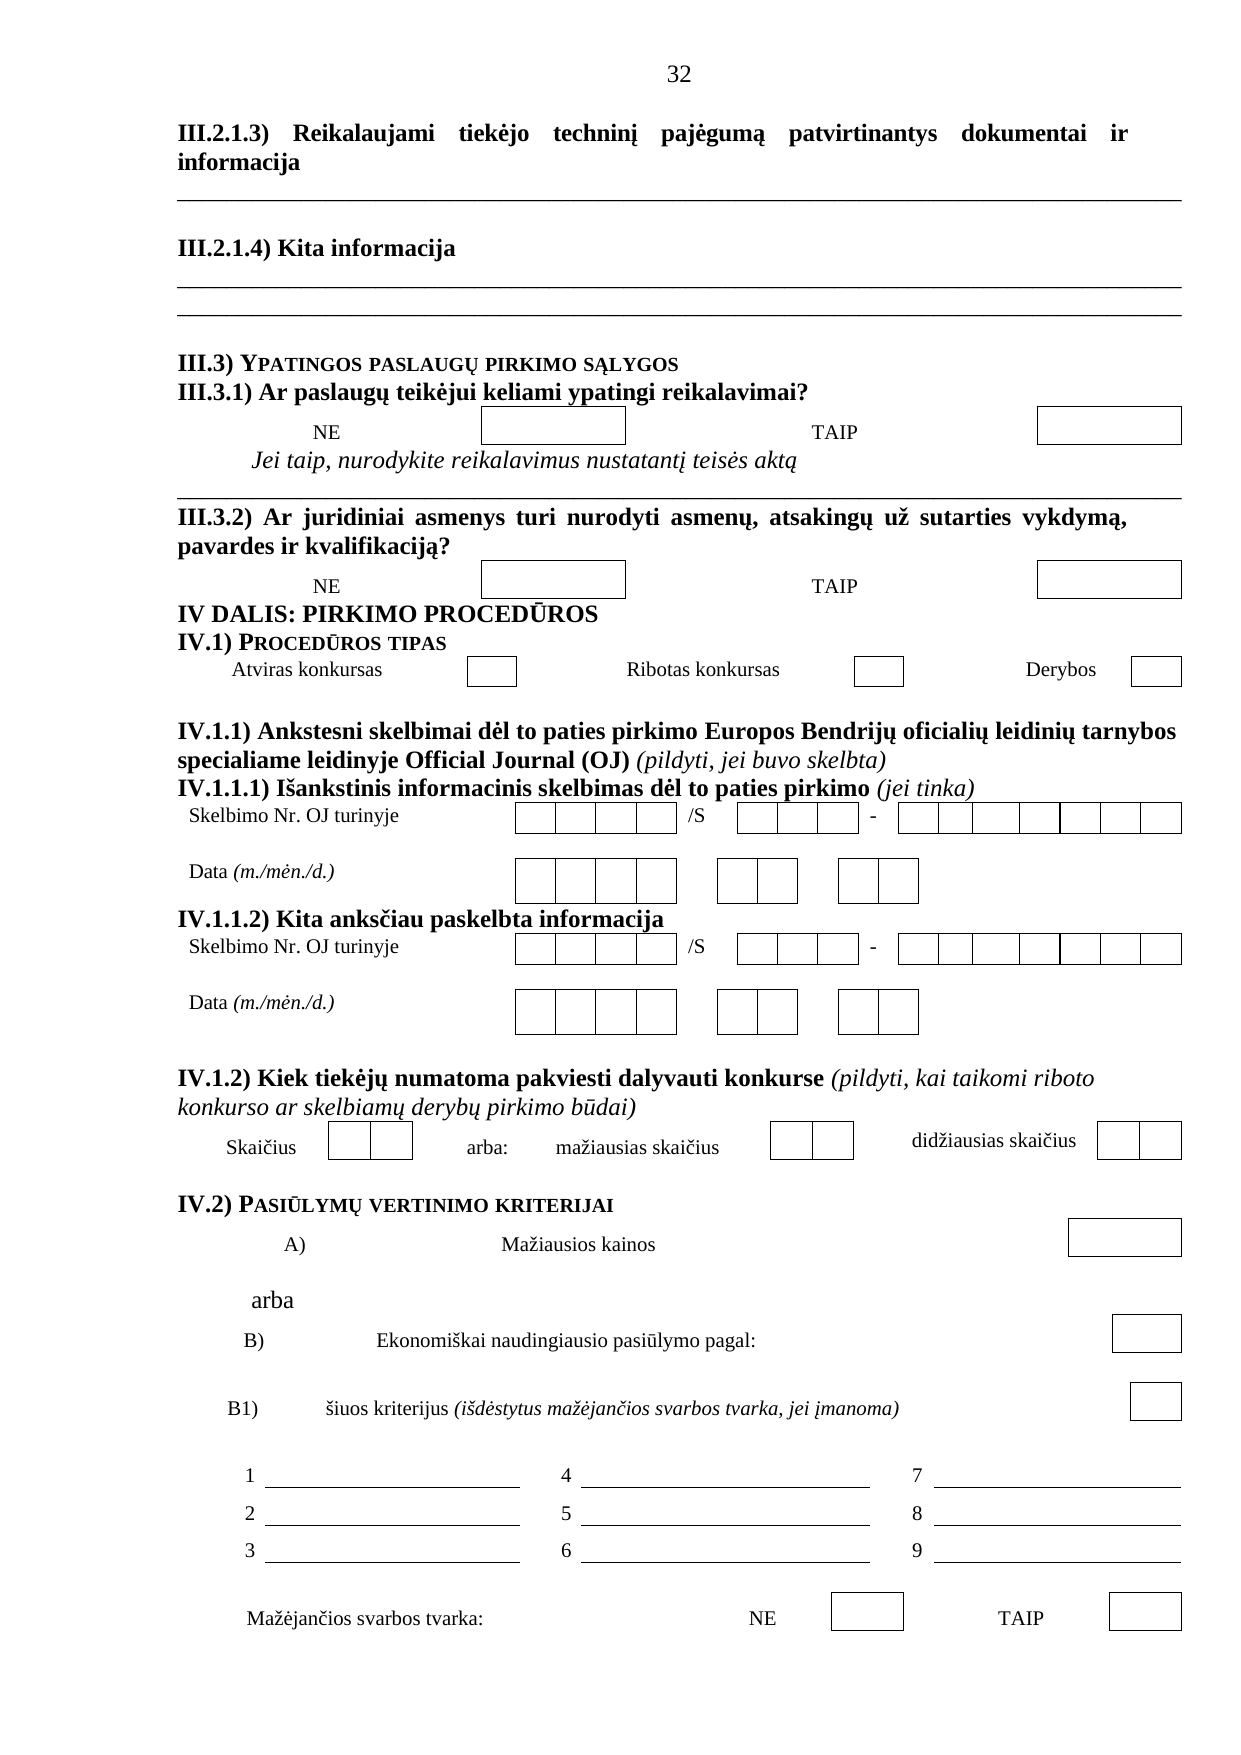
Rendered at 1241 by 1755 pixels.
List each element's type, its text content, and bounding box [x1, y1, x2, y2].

table_header [1020, 934, 1059, 964]
table_cell [177, 964, 515, 989]
table_header [177, 1592, 243, 1630]
table_header [738, 803, 777, 833]
table_cell [879, 990, 918, 1034]
table_header [285, 1382, 323, 1420]
text IV DALIS: PIRKIMO PROCEDŪROS [177, 599, 1181, 627]
table_header NE [310, 406, 481, 444]
table_cell [1141, 989, 1181, 1034]
table_cell [899, 965, 939, 989]
table_cell [555, 965, 596, 989]
table_cell [265, 1488, 520, 1525]
table_cell [556, 859, 595, 903]
table_cell [879, 859, 918, 903]
table_header [177, 1450, 234, 1487]
table_cell [1020, 858, 1060, 903]
table_header [771, 1122, 812, 1159]
table_cell [919, 989, 939, 1034]
text IV.1.1.1) Išankstinis informacinis skelbimas dėl to paties pirkimo (jei tinka) [177, 773, 1181, 802]
table_cell [177, 833, 515, 858]
text III.3) Ypatingos paslaugų pirkimo sąlygos [177, 348, 1181, 377]
table_cell [973, 858, 1019, 903]
table_header [1020, 803, 1059, 833]
text IV.1.2) Kiek tiekėjų numatoma pakviesti dalyvauti konkurse (pildyti, kai taikomi riboto konkurso ar skelbiamų derybų pirkimo būdai) [177, 1063, 1181, 1121]
table_cell [1020, 834, 1060, 858]
table_cell [798, 989, 838, 1034]
table_header [1061, 803, 1100, 833]
table_header [1069, 1219, 1181, 1256]
table_cell [939, 834, 972, 858]
table_cell [798, 858, 838, 903]
table_header [1132, 657, 1181, 686]
table_header [511, 1121, 553, 1159]
table_header [265, 1450, 520, 1487]
table_cell [596, 990, 636, 1034]
table_header Atviras konkursas [231, 656, 467, 686]
table_cell [677, 989, 717, 1034]
table_header [520, 1450, 551, 1487]
table_header [322, 1314, 373, 1352]
text III.2.1.3) Reikalaujami tiekėjo techninį pajėgumą patvirtinantys dokumentai ir informacija [177, 118, 1128, 176]
table_cell [637, 859, 676, 903]
table_header TAIP [809, 560, 1037, 598]
table_header [899, 934, 938, 964]
table_cell [1060, 858, 1100, 903]
table_header [637, 803, 676, 833]
table_header A) [281, 1218, 414, 1256]
table_cell 2 [235, 1487, 265, 1525]
table_header [1141, 803, 1181, 833]
text IV.1.1.2) Kita anksčiau paskelbta informacija [177, 904, 1181, 933]
table_header [855, 657, 903, 686]
table_header [904, 656, 990, 686]
table_cell [870, 1525, 900, 1562]
table_cell 5 [551, 1487, 581, 1525]
table_header Skelbimo Nr. OJ turinyje [177, 933, 515, 964]
table_cell [939, 965, 972, 989]
table_cell [177, 1525, 234, 1562]
table_header [626, 406, 808, 444]
table_cell [516, 990, 555, 1034]
table_cell [1100, 834, 1141, 858]
table_header [556, 934, 595, 964]
table_header [329, 1122, 370, 1159]
table_header TAIP [809, 406, 1037, 444]
table_header 7 [900, 1450, 934, 1487]
table_cell [1100, 989, 1141, 1034]
table_header [1141, 934, 1181, 964]
table_header [177, 656, 231, 686]
table_cell [581, 1488, 870, 1525]
table_cell Data (m./mėn./d.) [177, 989, 515, 1034]
table_header [904, 1592, 995, 1630]
table_cell [858, 964, 898, 989]
table_header [973, 803, 1019, 833]
table_header NE [310, 560, 481, 598]
table_header [637, 934, 676, 964]
table_header [482, 561, 625, 598]
text III.2.1.4) Kita informacija [177, 233, 1181, 262]
table_header [177, 1314, 240, 1352]
table_header [832, 1593, 903, 1630]
table_cell [934, 1488, 1181, 1525]
table_cell [1060, 834, 1100, 858]
table_header Ribotas konkursas [626, 656, 854, 686]
table_header TAIP [995, 1592, 1109, 1630]
table_header [939, 803, 972, 833]
table_header [1038, 561, 1181, 598]
table_header [177, 560, 310, 598]
table_cell [596, 859, 636, 903]
table_header [177, 406, 310, 444]
table_cell [677, 858, 717, 903]
table_header didžiausias skaičius [890, 1121, 1097, 1159]
table_cell [1020, 965, 1060, 989]
table_cell [718, 859, 757, 903]
table_cell [1100, 965, 1141, 989]
table_header [818, 803, 858, 833]
table_cell [858, 833, 898, 858]
text III.3.1) Ar paslaugų teikėjui keliami ypatingi reikalavimai? [177, 377, 1128, 406]
table_cell [737, 834, 777, 858]
table_cell [1060, 965, 1100, 989]
table_header [1110, 1593, 1181, 1630]
table_header [415, 1218, 498, 1256]
table_cell [939, 858, 972, 903]
table_cell [973, 834, 1019, 858]
text Jei taip, nurodykite reikalavimus nustatantį teisės aktą [177, 445, 1128, 473]
table_header [177, 1218, 281, 1256]
table_cell [520, 1487, 551, 1525]
table_header [1140, 1122, 1181, 1159]
table_header [1098, 1122, 1139, 1159]
table_cell [637, 990, 676, 1034]
table_cell [636, 834, 677, 858]
table_cell [596, 834, 636, 858]
table_header [1113, 1315, 1181, 1352]
table_header [626, 560, 808, 598]
table_header [778, 934, 817, 964]
table_header [371, 1122, 412, 1159]
table_cell [870, 1487, 900, 1525]
table_cell [899, 834, 939, 858]
table_cell [818, 965, 858, 989]
table_header Skaičius [223, 1121, 328, 1159]
table_header [468, 657, 516, 686]
text IV.1.1) Ankstesni skelbimai dėl to paties pirkimo Europos Bendrijų oficialių leidinių tarnybos specialiame leidinyje Official Journal (OJ) (pildyti, jei buvo skelbta) [177, 716, 1181, 773]
table_header [516, 803, 555, 833]
table_header [818, 934, 858, 964]
table_cell [737, 965, 777, 989]
table_cell [758, 990, 797, 1034]
table_cell 3 [235, 1525, 265, 1562]
table_header [939, 934, 972, 964]
table_cell [515, 965, 555, 989]
table_header [1131, 1383, 1181, 1420]
table_cell [973, 965, 1019, 989]
table_header Skelbimo Nr. OJ turinyje [177, 802, 515, 833]
text IV.2) Pasiūlymų vertinimo kriterijai [177, 1189, 1240, 1217]
table_header [934, 1450, 1181, 1487]
table_header [870, 1450, 900, 1487]
table_header [973, 934, 1019, 964]
text IV.1) Procedūros tipas [177, 627, 1240, 656]
table_cell [636, 965, 677, 989]
table_header Mažiausios kainos [498, 1218, 1068, 1256]
table_cell [265, 1526, 520, 1562]
table_cell [818, 834, 858, 858]
table_cell [1060, 989, 1100, 1034]
table_cell [677, 964, 737, 989]
table_cell [778, 965, 818, 989]
table_header [1101, 803, 1140, 833]
table_cell [839, 990, 878, 1034]
table_header [581, 1450, 870, 1487]
table_header /S [677, 802, 737, 833]
table_header [556, 803, 595, 833]
table_header [854, 1121, 890, 1159]
table_header [517, 656, 626, 686]
table_header Ekonomiškai naudingiausio pasiūlymo pagal: [373, 1314, 1112, 1352]
table_header B1) [224, 1382, 285, 1420]
table_header - [859, 802, 898, 833]
table_cell [555, 834, 596, 858]
table_cell [1141, 834, 1181, 858]
table_cell [520, 1525, 551, 1562]
table_cell [515, 834, 555, 858]
table_cell 9 [900, 1525, 934, 1562]
table_header [813, 1122, 853, 1159]
table_cell 6 [551, 1525, 581, 1562]
table_header [596, 934, 636, 964]
table_header /S [677, 933, 737, 964]
table_header [596, 803, 636, 833]
text III.3.2) Ar juridiniai asmenys turi nurodyti asmenų, atsakingų už sutarties vykdymą, pavardes ir kvalifikaciją? [177, 502, 1128, 560]
table_header [1101, 934, 1140, 964]
table_header Mažėjančios svarbos tvarka: [244, 1592, 746, 1630]
table_cell [939, 989, 972, 1034]
table_header šiuos kriterijus (išdėstytus mažėjančios svarbos tvarka, jei įmanoma) [323, 1382, 1130, 1420]
table_header [516, 934, 555, 964]
table_cell 8 [900, 1487, 934, 1525]
table_cell [556, 990, 595, 1034]
table_cell [677, 833, 737, 858]
table_cell [516, 859, 555, 903]
table_header [1061, 934, 1100, 964]
table_header B) [240, 1314, 322, 1352]
table_header NE [746, 1592, 831, 1630]
table_cell [778, 834, 818, 858]
table_cell [718, 990, 757, 1034]
table_cell [1100, 858, 1141, 903]
table_header [899, 803, 938, 833]
table_cell [758, 859, 797, 903]
table_header [1038, 407, 1181, 444]
table_cell [581, 1526, 870, 1562]
table_header 4 [551, 1450, 581, 1487]
table_header - [859, 933, 898, 964]
table_header [177, 1121, 223, 1159]
table_cell Data (m./mėn./d.) [177, 858, 515, 903]
table_header [482, 407, 625, 444]
table_cell [973, 989, 1019, 1034]
table_cell [919, 858, 939, 903]
table_header [778, 803, 817, 833]
table_header Derybos [990, 656, 1131, 686]
table_cell [596, 965, 636, 989]
table_header [738, 934, 777, 964]
table_cell [1020, 989, 1060, 1034]
table_cell [934, 1526, 1181, 1562]
table_header 1 [235, 1450, 265, 1487]
table_cell [1141, 965, 1181, 989]
text arba [177, 1285, 1181, 1314]
table_header [177, 1382, 224, 1420]
table_header mažiausias skaičius [553, 1121, 770, 1159]
table_header arba: [413, 1121, 511, 1159]
table_cell [1141, 858, 1181, 903]
table_cell [177, 1487, 234, 1525]
table_cell [839, 859, 878, 903]
